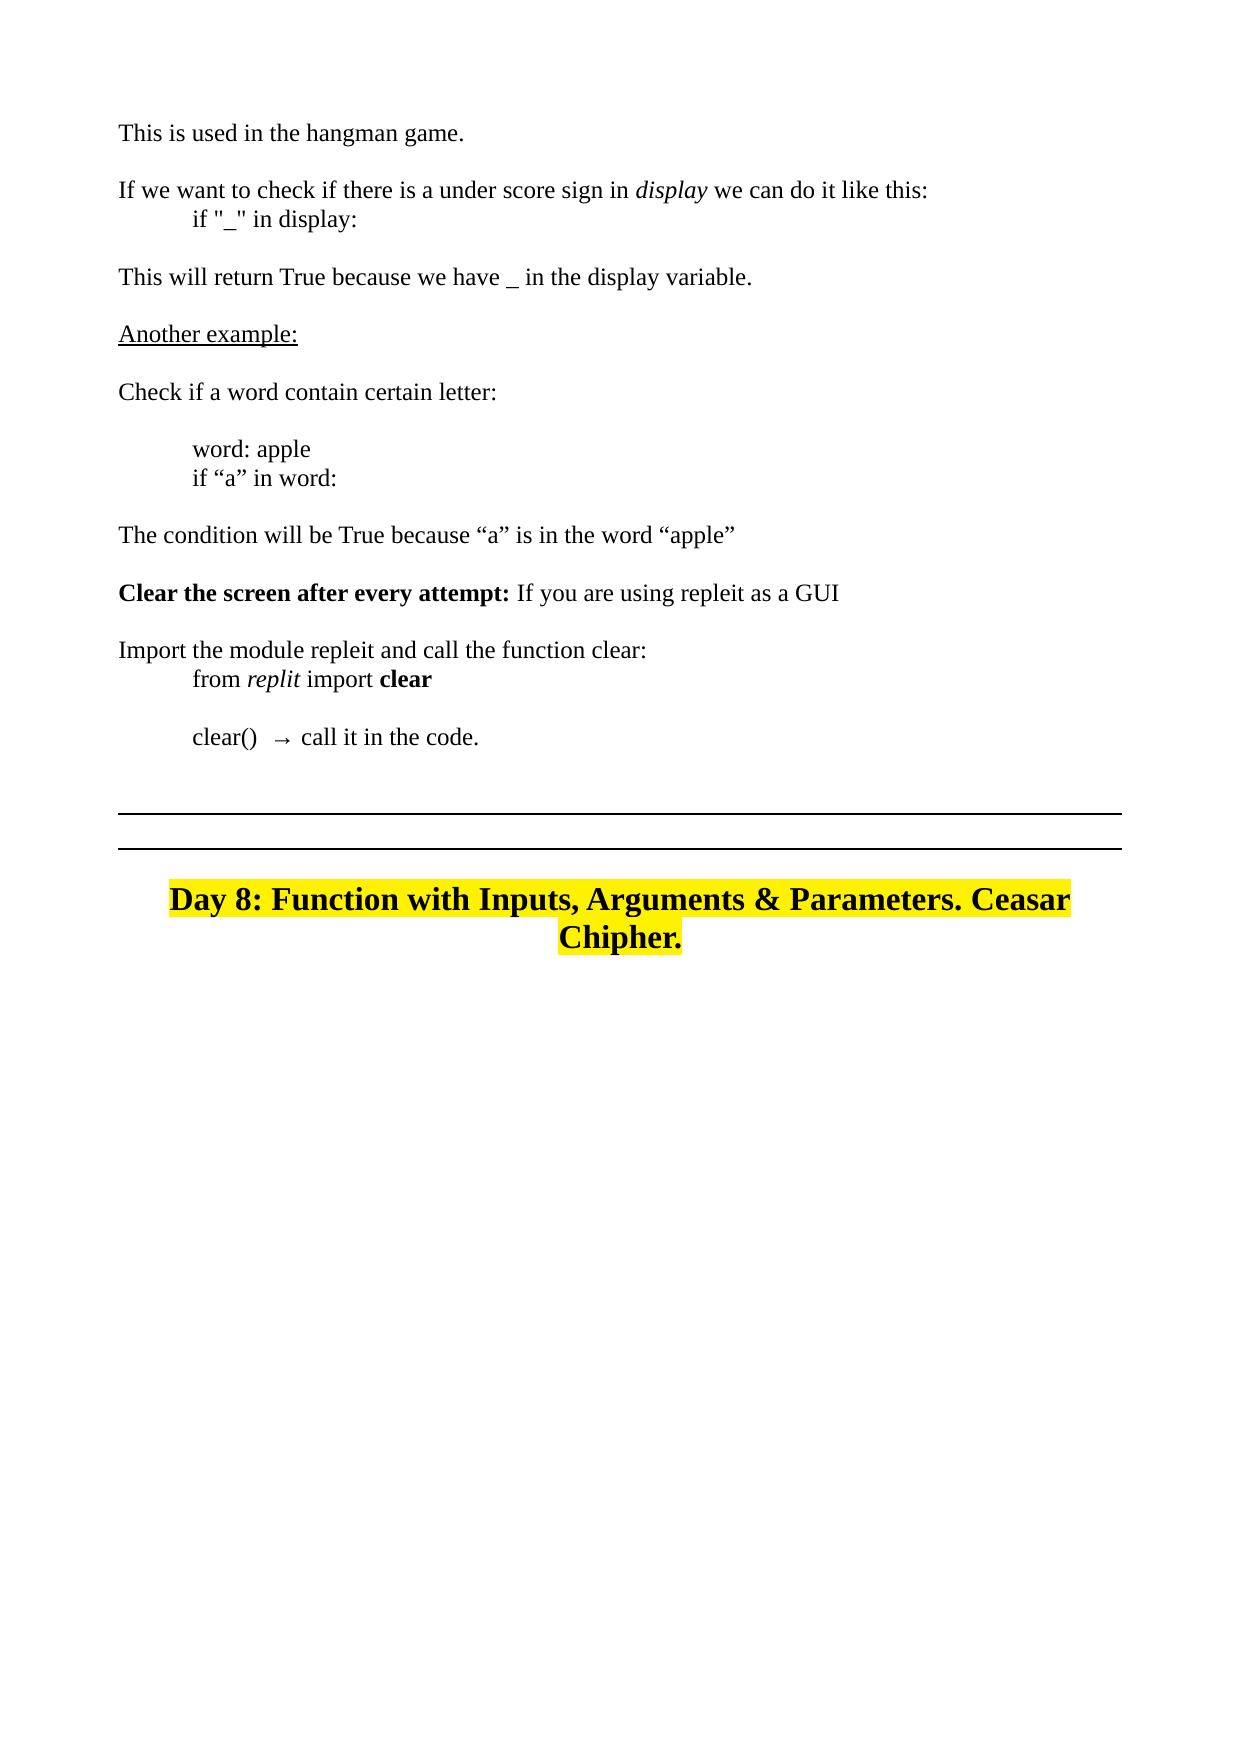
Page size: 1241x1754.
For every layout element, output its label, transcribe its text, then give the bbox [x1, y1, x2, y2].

text This is used in the hangman game. [118, 118, 1122, 147]
text This will return True because we have _ in the display variable. [118, 262, 1122, 291]
text Clear the screen after every attempt: If you are using repleit as a GUI [118, 578, 1122, 607]
text if "_" in display: [118, 204, 1122, 233]
text if “a” in word: [118, 463, 1122, 492]
text Another example: [118, 319, 1122, 348]
text word: apple [118, 434, 1122, 463]
text Check if a word contain certain letter: [118, 377, 1122, 406]
text clear() → call it in the code. [118, 722, 1122, 751]
text Import the module repleit and call the function clear: [118, 636, 1122, 664]
text from replit import clear [118, 664, 1122, 693]
text Day 8: Function with Inputs, Arguments & Parameters. Ceasar Chipher. [118, 879, 1122, 955]
text The condition will be True because “a” is in the word “apple” [118, 521, 1122, 549]
text If we want to check if there is a under score sign in display we can do it like this: [118, 176, 1122, 204]
